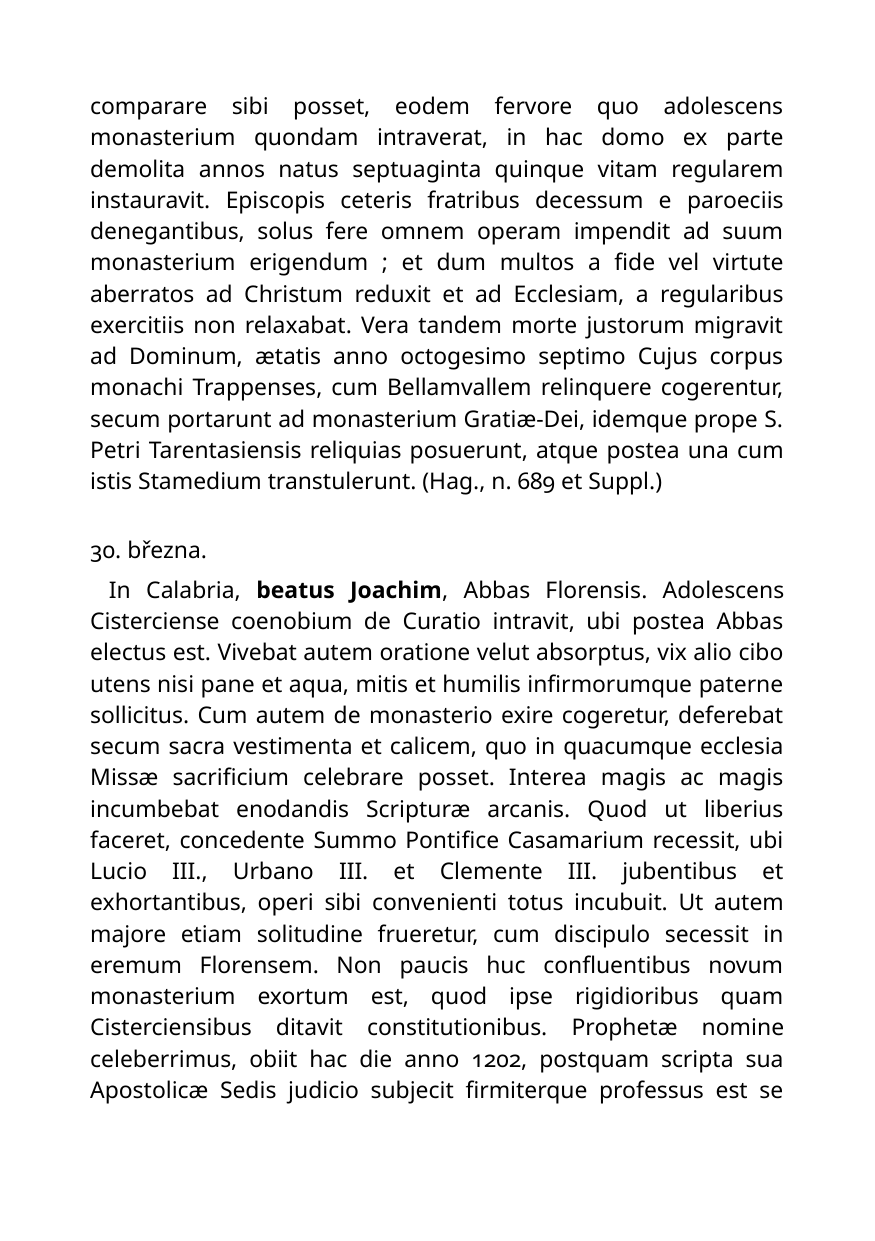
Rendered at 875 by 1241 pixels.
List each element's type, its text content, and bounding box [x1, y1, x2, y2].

text In Calabria, beatus Joachim, Abbas Florensis. Adole­scens Cisterciense coenobium de Curatio intravit, ubi postea Abbas electus est. Vivebat autem oratione velut absorptus, vix alio cibo utens nisi pane et aqua, mitis et humilis infirmorumque paterne sollicitus. Cum autem de monasterio exire cogeretur, deferebat secum sacra vestimenta et calicem, quo in quacumque ecclesia Missæ sacrificium celebrare posset. Interea magis ac magis incumbebat enodandis Scripturæ arcanis. Quod ut liberius faceret, concedente Summo Pontifice Casamarium recessit, ubi Lucio III., Urbano III. et Clemente III. jubentibus et exhortantibus, operi sibi conve­nienti totus incubuit. Ut autem majore etiam solitudine frueretur, cum discipulo secessit in eremum Florensem. Non paucis huc confluentibus novum monasterium exortum est, quod ipse rigidioribus quam Cisterciensibus ditavit constitu­tionibus. Prophetæ nomine celeberrimus, obiit hac die anno 1202, postquam scripta sua Apostolicæ Sedis judicio subjecit firmiterque professus est se [90, 574, 784, 1105]
text comparare sibi posset, eodem fervore quo adolescens monasterium quondam intraverat, in hac domo ex parte demolita annos natus septua­ginta quinque vitam regularem instauravit. Episcopis ceteris fratribus decessum e paroeciis denegantibus, solus fere omnem operam impendit ad suum monasterium erigendum ; et dum multos a fide vel virtute aberratos ad Christum reduxit et ad Ecclesiam, a regularibus exercitiis non relaxabat. Vera tandem morte justorum migravit ad Dominum, ætatis anno octogesimo septimo Cujus corpus monachi Trappenses, cum Bellamvallem relinquere cogerentur, secum portarunt ad monasterium Gratiæ-Dei, idemque prope S. Petri Tarentasiensis reliquias posuerunt, atque postea una cum istis Stamedium transtulerunt. (Hag., n. 689 et Suppl.) [90, 90, 784, 496]
text 30. března. [90, 533, 784, 565]
